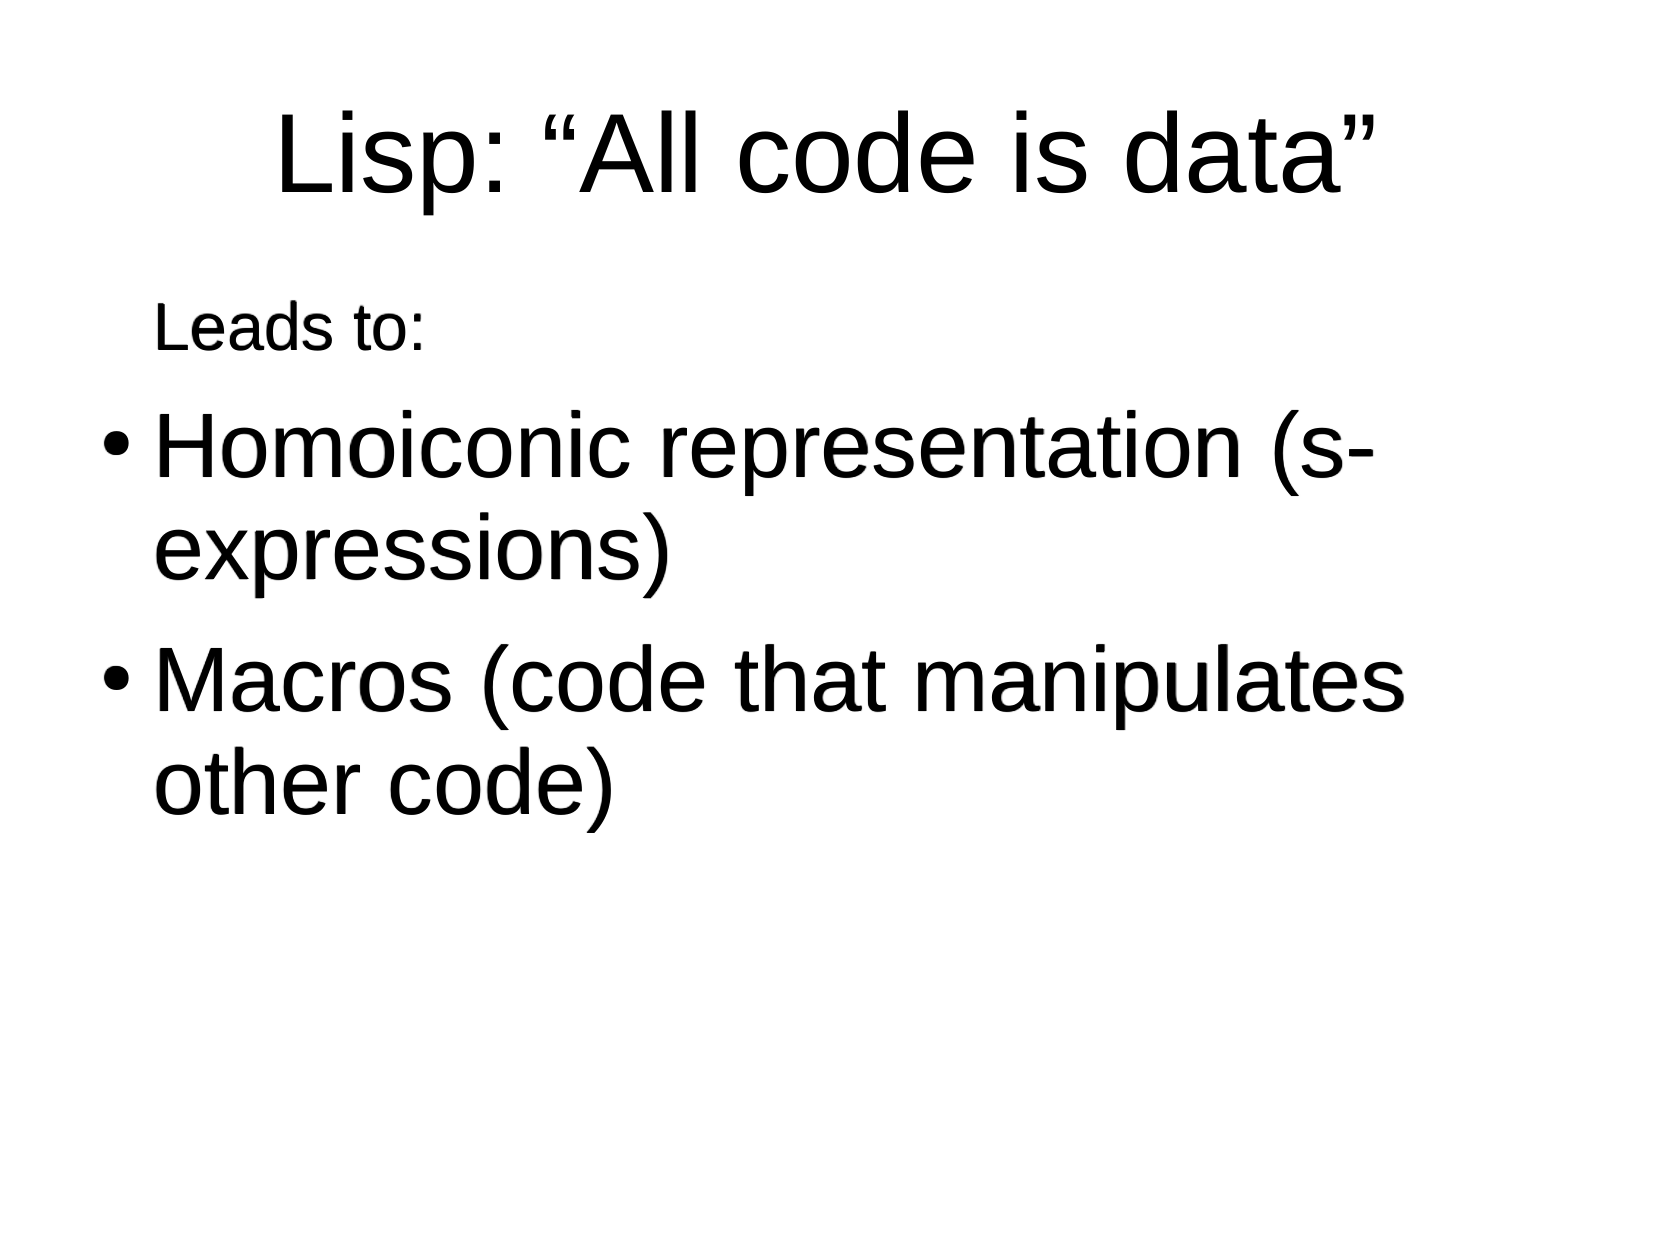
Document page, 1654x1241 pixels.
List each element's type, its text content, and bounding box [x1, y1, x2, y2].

title Lisp: “All code is data” [82, 49, 1571, 257]
list Leads to: Homoiconic representation (s-expressions) Macros (code that manipulates other code) [82, 290, 1571, 1010]
